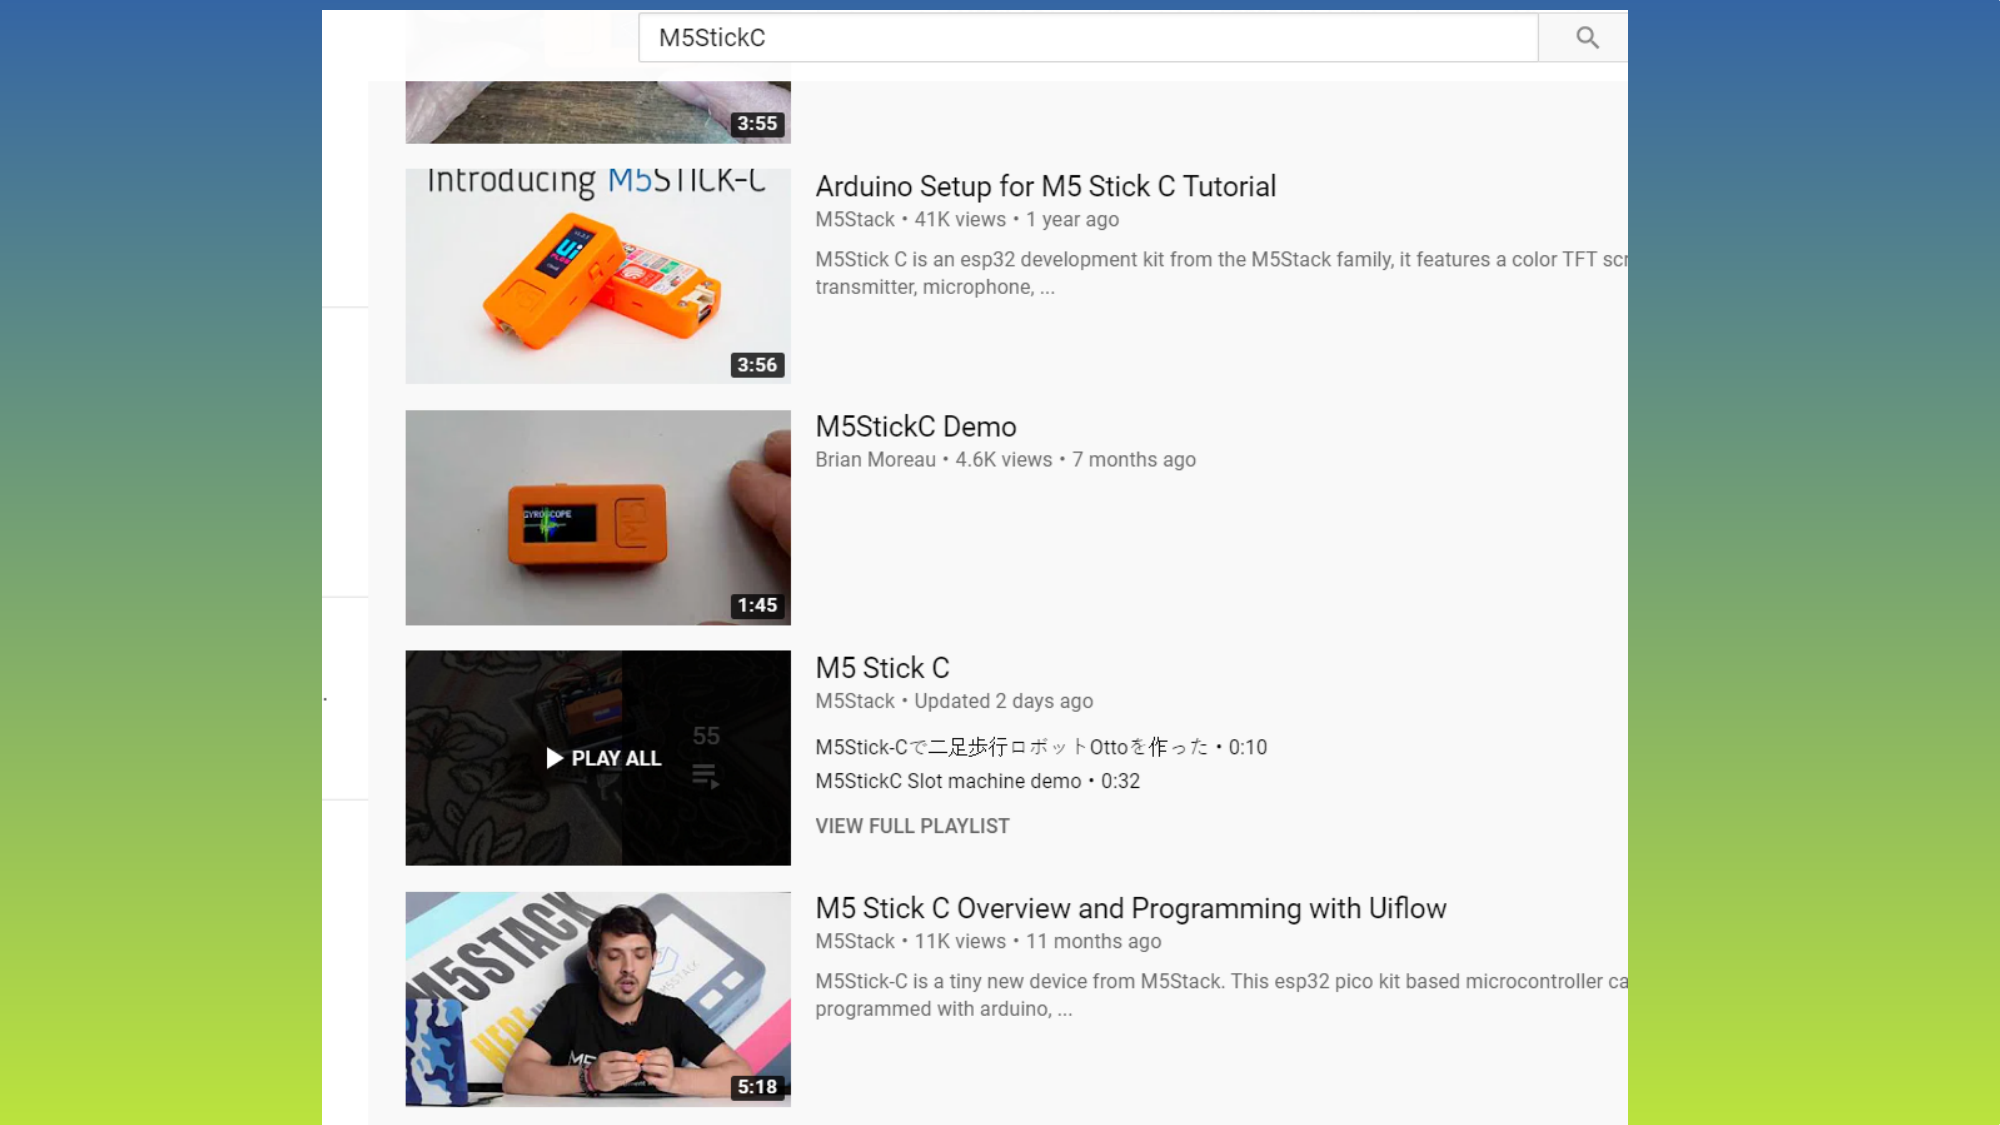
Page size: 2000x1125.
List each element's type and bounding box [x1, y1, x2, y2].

picture [322, 10, 1628, 1125]
